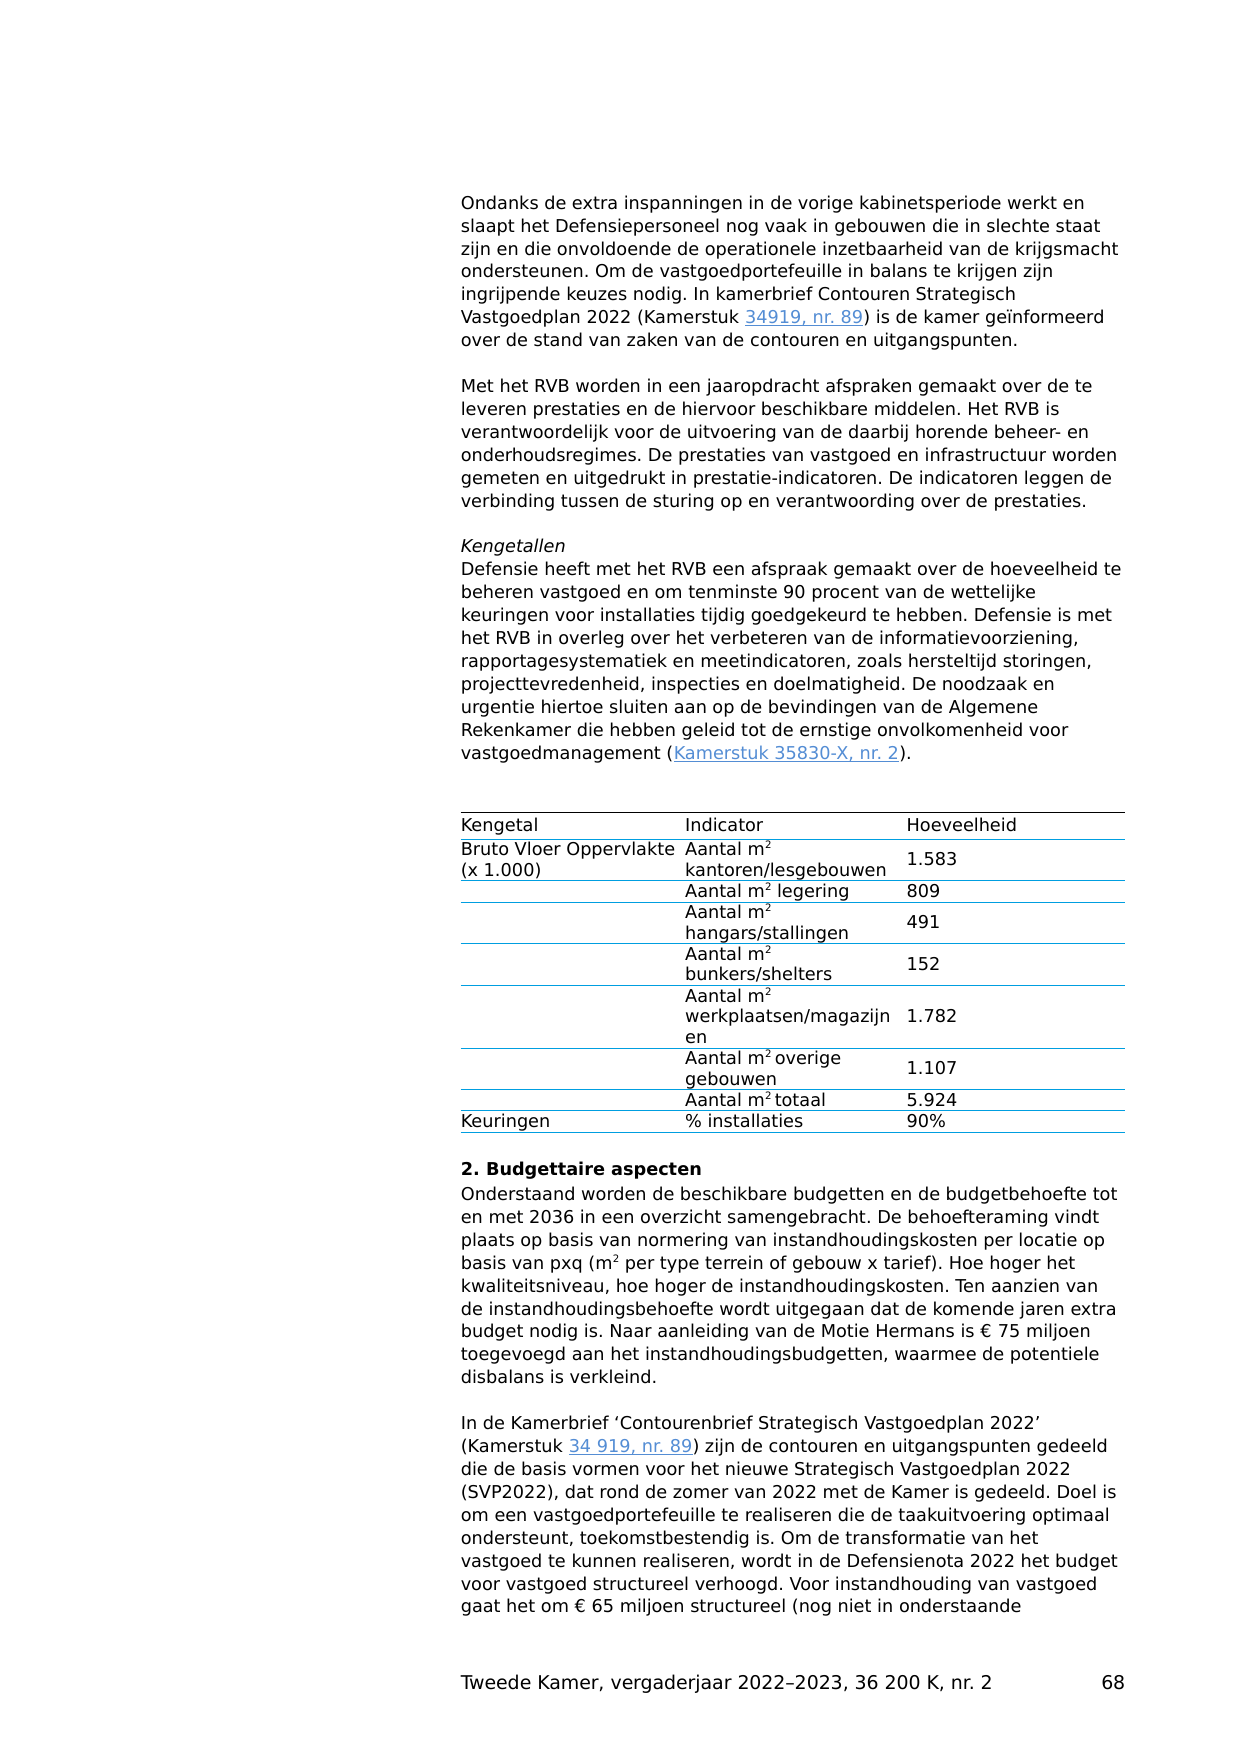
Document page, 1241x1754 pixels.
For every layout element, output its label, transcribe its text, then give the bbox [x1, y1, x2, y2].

table_cell 1.107 [904, 1049, 1125, 1089]
table_cell 1.583 [904, 840, 1125, 880]
table_header Tabel 34 Kengetallen [461, 787, 1125, 812]
text 2. Budgettaire aspecten [461, 1157, 1125, 1180]
table_cell Aantal m2 legering [682, 881, 903, 901]
table_cell Aantal m2 werkplaatsen/magazijnen [682, 986, 903, 1047]
table_cell Keuringen [461, 1111, 682, 1131]
text Ondanks de extra inspanningen in de vorige kabinetsperiode werkt en slaapt het Defensiepersoneel nog vaak in gebouwen die in slechte staat zijn en die onvoldoende de operationele inzetbaarheid van de krijgsmacht ondersteunen. Om de vastgoedportefeuille in balans te krijgen zijn ingrijpende keuzes nodig. In kamerbrief Contouren Strategisch Vastgoedplan 2022 (Kamerstuk 34919, nr. 89) is de kamer geïnformeerd over de stand van zaken van de contouren en uitgangspunten. [461, 191, 1125, 351]
text Onderstaand worden de beschikbare budgetten en de budgetbehoefte tot en met 2036 in een overzicht samengebracht. De behoefteraming vindt plaats op basis van normering van instandhoudingskosten per locatie op basis van pxq (m2 per type terrein of gebouw x tarief). Hoe hoger het kwaliteitsniveau, hoe hoger de instandhoudingskosten. Ten aanzien van de instandhoudingsbehoefte wordt uitgegaan dat de komende jaren extra budget nodig is. Naar aanleiding van de Motie Hermans is € 75 miljoen toegevoegd aan het instandhoudingsbudgetten, waarmee de potentiele disbalans is verkleind. [461, 1182, 1125, 1388]
table_cell 152 [904, 944, 1125, 985]
table_cell 5.924 [904, 1090, 1125, 1110]
table_cell Bruto Vloer Oppervlakte (x 1.000) [461, 840, 682, 880]
table_cell % installaties [682, 1111, 903, 1131]
table_cell Kengetal [461, 813, 682, 838]
table_cell Hoeveelheid [904, 813, 1125, 838]
table_cell [461, 986, 682, 1047]
table_cell 809 [904, 881, 1125, 901]
table_cell Aantal m2 hangars/stallingen [682, 903, 903, 943]
table_cell [461, 1090, 682, 1110]
table_cell Aantal m2 totaal [682, 1090, 903, 1110]
text Kengetallen Defensie heeft met het RVB een afspraak gemaakt over de hoeveelheid te beheren vastgoed en om tenminste 90 procent van de wettelijke keuringen voor installaties tijdig goedgekeurd te hebben. Defensie is met het RVB in overleg over het verbeteren van de informatievoorziening, rapportagesystematiek en meetindicatoren, zoals hersteltijd storingen, projecttevredenheid, inspecties en doelmatigheid. De noodzaak en urgentie hiertoe sluiten aan op de bevindingen van de Algemene Rekenkamer die hebben geleid tot de ernstige onvolkomenheid voor vastgoedmanagement (Kamerstuk 35830-X, nr. 2). [461, 534, 1125, 764]
table_cell [461, 881, 682, 901]
table_cell [461, 903, 682, 943]
table_cell Indicator [682, 813, 903, 838]
text Met het RVB worden in een jaaropdracht afspraken gemaakt over de te leveren prestaties en de hiervoor beschikbare middelen. Het RVB is verantwoordelijk voor de uitvoering van de daarbij horende beheer- en onderhoudsregimes. De prestaties van vastgoed en infrastructuur worden gemeten en uitgedrukt in prestatie-indicatoren. De indicatoren leggen de verbinding tussen de sturing op en verantwoording over de prestaties. [461, 374, 1125, 512]
table_cell 90% [904, 1111, 1125, 1131]
table_cell Aantal m2 overige gebouwen [682, 1049, 903, 1089]
table_cell Aantal m2 bunkers/shelters [682, 944, 903, 985]
table_cell Aantal m2 kantoren/lesgebouwen [682, 840, 903, 880]
text In de Kamerbrief ‘Contourenbrief Strategisch Vastgoedplan 2022’ (Kamerstuk 34 919, nr. 89) zijn de contouren en uitgangspunten gedeeld die de basis vormen voor het nieuwe Strategisch Vastgoedplan 2022 (SVP2022), dat rond de zomer van 2022 met de Kamer is gedeeld. Doel is om een vastgoedportefeuille te realiseren die de taakuitvoering optimaal ondersteunt, toekomstbestendig is. Om de transformatie van het vastgoed te kunnen realiseren, wordt in de Defensienota 2022 het budget voor vastgoed structureel verhoogd. Voor instandhouding van vastgoed gaat het om € 65 miljoen structureel (nog niet in onderstaande [461, 1411, 1125, 1617]
table_cell [461, 1049, 682, 1089]
table_cell 1.782 [904, 986, 1125, 1047]
table_cell 491 [904, 903, 1125, 943]
table_cell [461, 944, 682, 985]
